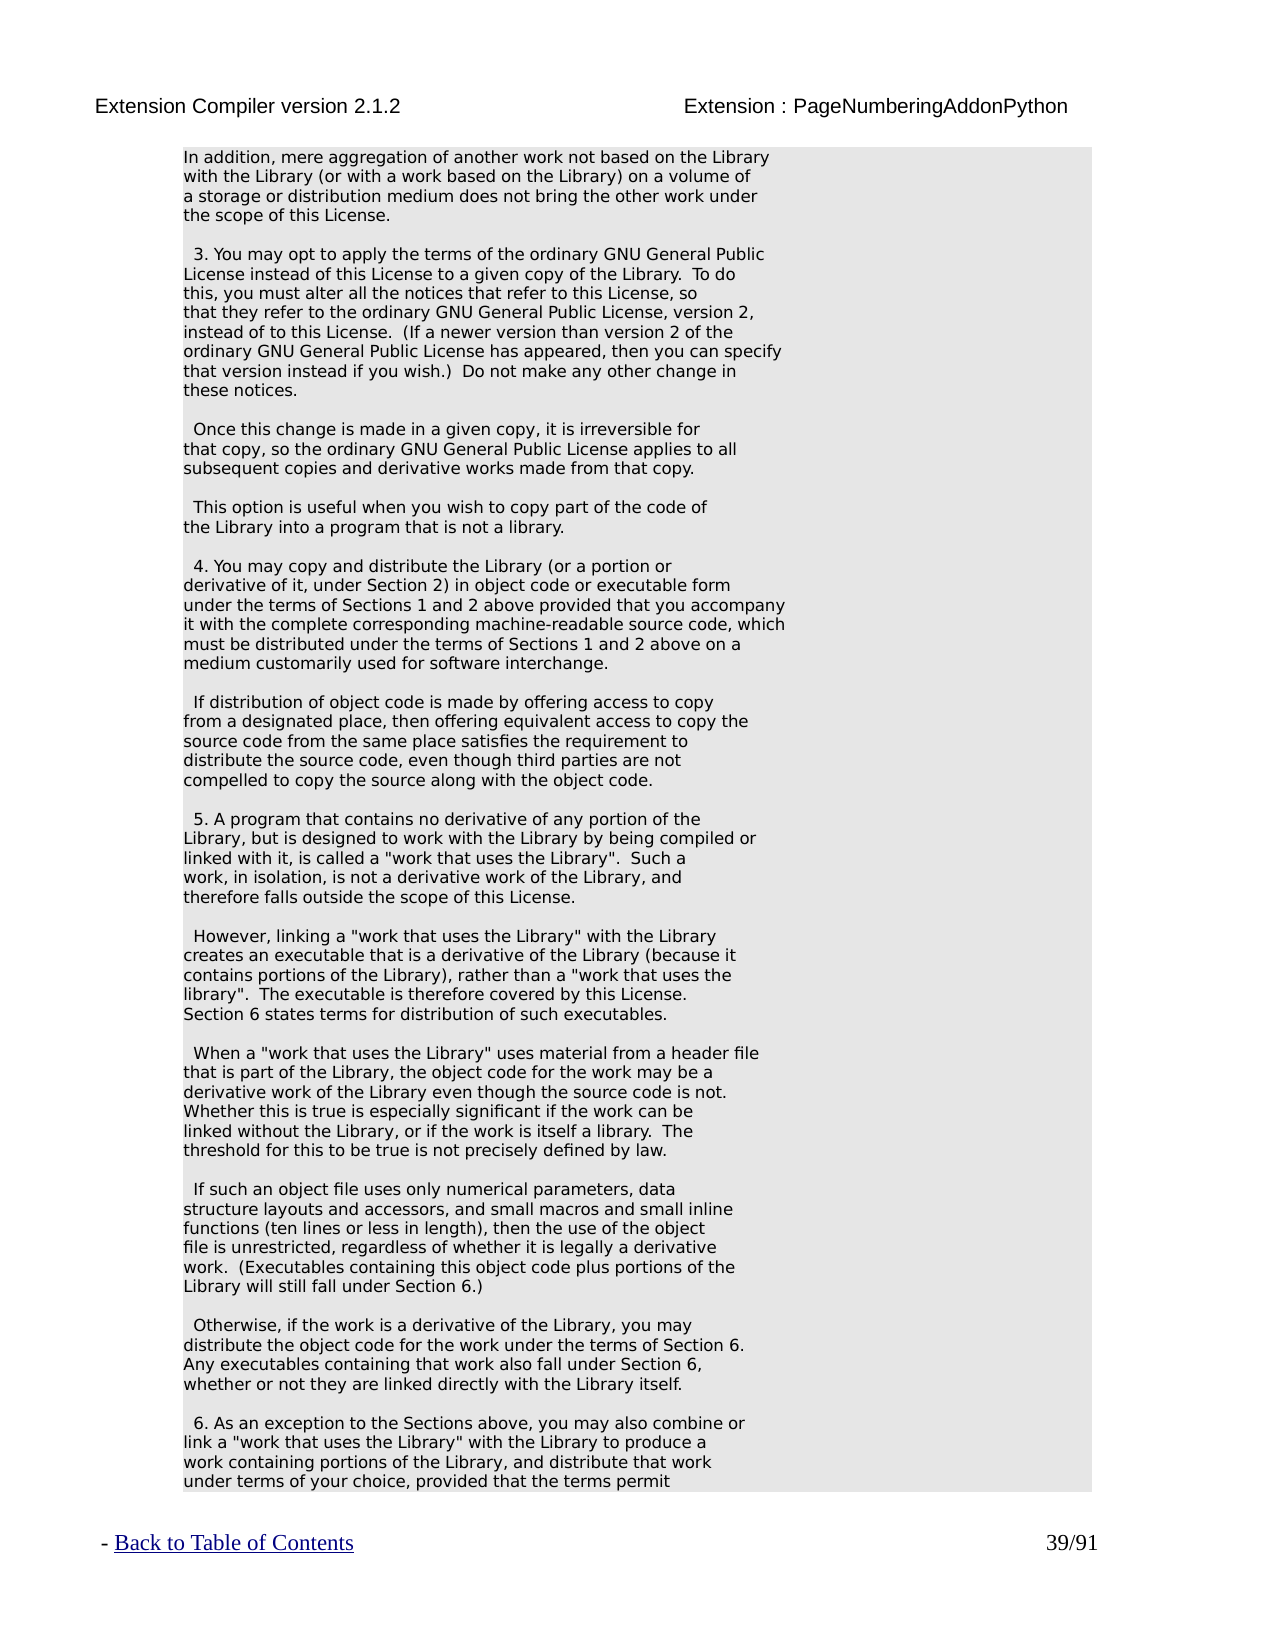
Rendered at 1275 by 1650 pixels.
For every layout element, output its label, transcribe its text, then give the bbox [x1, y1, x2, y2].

text Otherwise, if the work is a derivative of the Library, you may [183, 1316, 1092, 1336]
text work, in isolation, is not a derivative work of the Library, and [183, 868, 1092, 888]
text subsequent copies and derivative works made from that copy. [183, 459, 1092, 479]
text that is part of the Library, the object code for the work may be a [183, 1063, 1092, 1082]
text the scope of this License. [183, 206, 1092, 225]
text work. (Executables containing this object code plus portions of the [183, 1258, 1092, 1277]
text work containing portions of the Library, and distribute that work [183, 1453, 1092, 1472]
text source code from the same place satisfies the requirement to [183, 732, 1092, 751]
text whether or not they are linked directly with the Library itself. [183, 1375, 1092, 1394]
text creates an executable that is a derivative of the Library (because it [183, 946, 1092, 966]
text from a designated place, then offering equivalent access to copy the [183, 712, 1092, 732]
text medium customarily used for software interchange. [183, 654, 1092, 673]
text 3. You may opt to apply the terms of the ordinary GNU General Public [183, 245, 1092, 264]
text Library will still fall under Section 6.) [183, 1277, 1092, 1297]
text under the terms of Sections 1 and 2 above provided that you accompany [183, 596, 1092, 615]
text 6. As an exception to the Sections above, you may also combine or [183, 1414, 1092, 1433]
text compelled to copy the source along with the object code. [183, 771, 1092, 790]
text Library, but is designed to work with the Library by being compiled or [183, 829, 1092, 849]
text Any executables containing that work also fall under Section 6, [183, 1355, 1092, 1375]
text that copy, so the ordinary GNU General Public License applies to all [183, 440, 1092, 459]
text threshold for this to be true is not precisely defined by law. [183, 1141, 1092, 1160]
text 5. A program that contains no derivative of any portion of the [183, 810, 1092, 829]
text the Library into a program that is not a library. [183, 518, 1092, 537]
text However, linking a "work that uses the Library" with the Library [183, 927, 1092, 946]
text Whether this is true is especially significant if the work can be [183, 1102, 1092, 1121]
text it with the complete corresponding machine-readable source code, which [183, 615, 1092, 634]
text must be distributed under the terms of Sections 1 and 2 above on a [183, 634, 1092, 654]
text contains portions of the Library), rather than a "work that uses the [183, 966, 1092, 985]
text Section 6 states terms for distribution of such executables. [183, 1004, 1092, 1024]
text derivative of it, under Section 2) in object code or executable form [183, 576, 1092, 596]
text ordinary GNU General Public License has appeared, then you can specify [183, 342, 1092, 362]
text When a "work that uses the Library" uses material from a header file [183, 1043, 1092, 1063]
text a storage or distribution medium does not bring the other work under [183, 186, 1092, 206]
text If such an object file uses only numerical parameters, data [183, 1180, 1092, 1199]
text In addition, mere aggregation of another work not based on the Library [183, 147, 1092, 167]
text This option is useful when you wish to copy part of the code of [183, 498, 1092, 518]
text License instead of this License to a given copy of the Library. To do [183, 264, 1092, 284]
text structure layouts and accessors, and small macros and small inline [183, 1199, 1092, 1219]
text functions (ten lines or less in length), then the use of the object [183, 1219, 1092, 1238]
text linked without the Library, or if the work is itself a library. The [183, 1121, 1092, 1141]
text link a "work that uses the Library" with the Library to produce a [183, 1433, 1092, 1453]
text library". The executable is therefore covered by this License. [183, 985, 1092, 1004]
text Once this change is made in a given copy, it is irreversible for [183, 420, 1092, 440]
text linked with it, is called a "work that uses the Library". Such a [183, 849, 1092, 868]
text with the Library (or with a work based on the Library) on a volume of [183, 167, 1092, 186]
text therefore falls outside the scope of this License. [183, 888, 1092, 907]
text distribute the object code for the work under the terms of Section 6. [183, 1336, 1092, 1355]
text this, you must alter all the notices that refer to this License, so [183, 284, 1092, 303]
text 4. You may copy and distribute the Library (or a portion or [183, 557, 1092, 576]
text If distribution of object code is made by offering access to copy [183, 693, 1092, 712]
text that they refer to the ordinary GNU General Public License, version 2, [183, 303, 1092, 323]
text that version instead if you wish.) Do not make any other change in [183, 362, 1092, 381]
text these notices. [183, 381, 1092, 401]
text under terms of your choice, provided that the terms permit [183, 1472, 1092, 1492]
text distribute the source code, even though third parties are not [183, 751, 1092, 771]
text instead of to this License. (If a newer version than version 2 of the [183, 323, 1092, 342]
text derivative work of the Library even though the source code is not. [183, 1082, 1092, 1102]
text file is unrestricted, regardless of whether it is legally a derivative [183, 1238, 1092, 1258]
